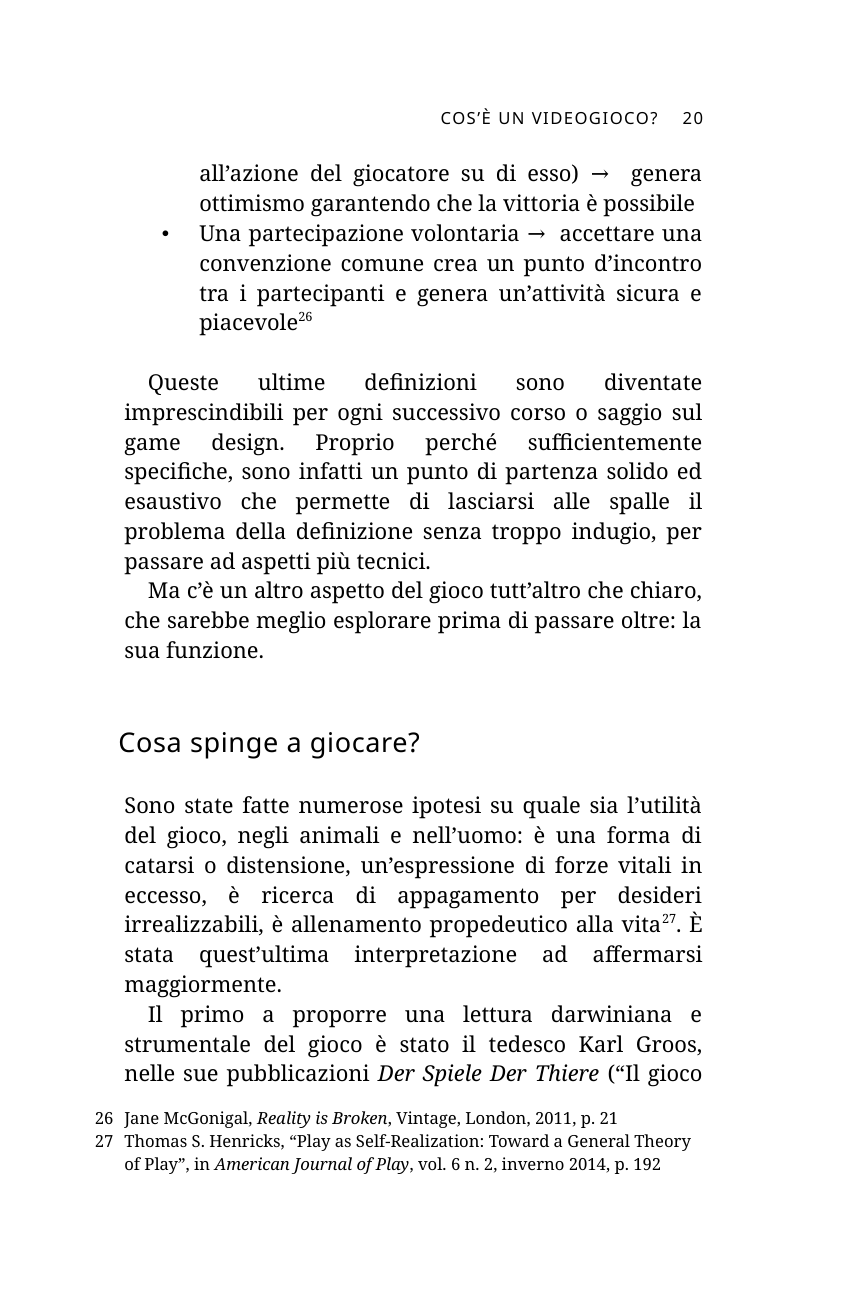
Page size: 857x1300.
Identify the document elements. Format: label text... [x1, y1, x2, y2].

text Ma c’è un altro aspetto del gioco tutt’altro che chiaro, che sarebbe meglio esplorare prima di passare oltre: la sua funzione. [124, 576, 703, 665]
text Queste ultime definizioni sono diventate imprescindibili per ogni successivo corso o saggio sul game design. Proprio perché sufficientemente specifiche, sono infatti un punto di partenza solido ed esaustivo che permette di lasciarsi alle spalle il problema della definizione senza troppo indugio, per passare ad aspetti più tecnici. [124, 367, 703, 576]
text Thomas S. Henricks, “Play as Self-Realization: Toward a General Theory of Play”, in American Journal of Play, vol. 6 n. 2, inverno 2014, p. 192 [94, 1130, 703, 1175]
list Jane McGonigal, Reality is Broken, Vintage, London, 2011, p. 21 [94, 1107, 703, 1130]
list Una partecipazione volontaria → accettare una convenzione comune crea un punto d’incontro tra i partecipanti e genera un’attività sicura e piacevole [162, 218, 703, 337]
text Il primo a proporre una lettura darwiniana e strumentale del gioco è stato il tedesco Karl Groos, nelle sue pubblicazioni Der Spiele Der Thiere (“Il gioco [124, 999, 703, 1088]
list all’azione del giocatore su di esso) → genera ottimismo garantendo che la vittoria è possibile [162, 158, 703, 218]
subtitle Cosa spinge a giocare? [118, 724, 703, 761]
text Sono state fatte numerose ipotesi su quale sia l’utilità del gioco, negli animali e nell’uomo: è una forma di catarsi o distensione, un’espressione di forze vitali in eccesso, è ricerca di appagamento per desideri irrealizzabili, è allenamento propedeutico alla vita. È stata quest’ultima interpretazione ad affermarsi maggiormente. [124, 790, 703, 999]
